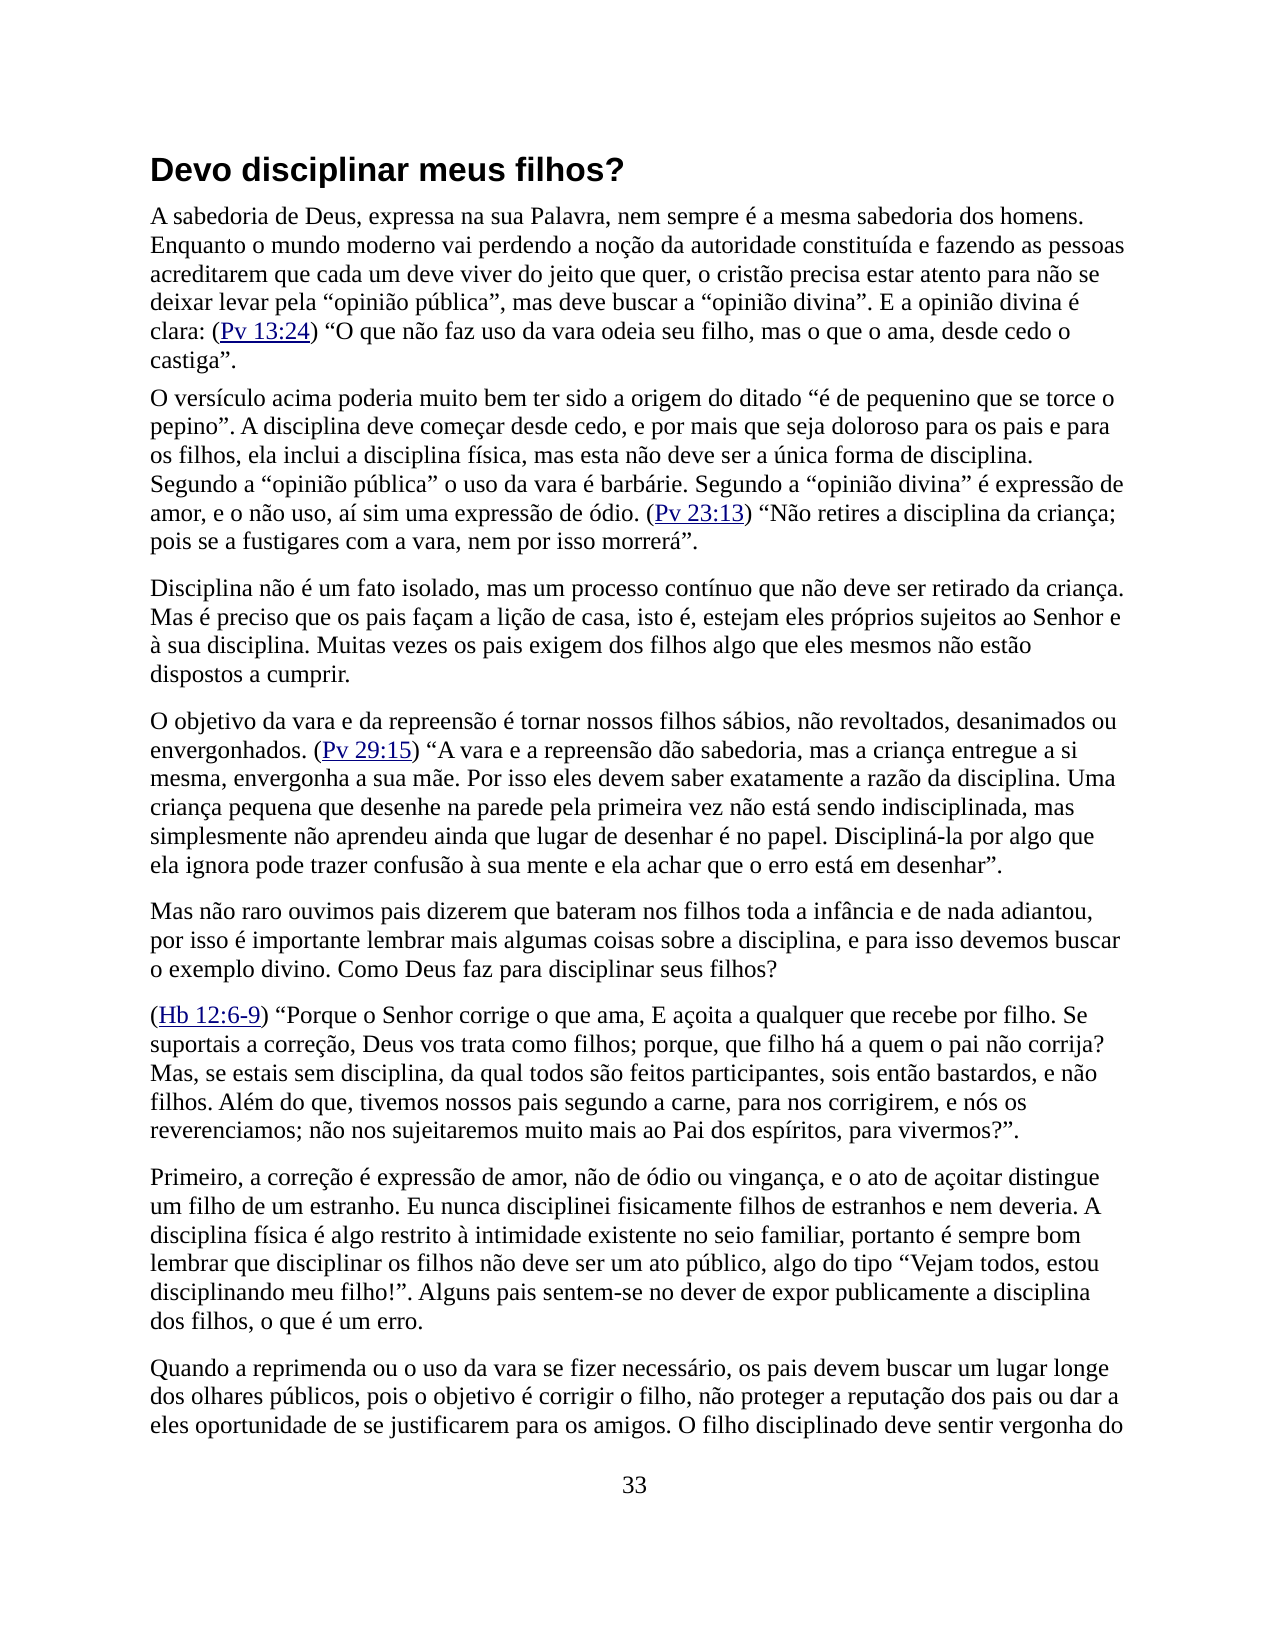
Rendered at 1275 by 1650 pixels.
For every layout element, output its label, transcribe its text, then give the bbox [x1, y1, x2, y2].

text Disciplina não é um fato isolado, mas um processo contínuo que não deve ser retirado da criança. Mas é preciso que os pais façam a lição de casa, isto é, estejam eles próprios sujeitos ao Senhor e à sua disciplina. Muitas vezes os pais exigem dos filhos algo que eles mesmos não estão dispostos a cumprir. [150, 573, 1125, 688]
text Mas não raro ouvimos pais dizerem que bateram nos filhos toda a infância e de nada adiantou, por isso é importante lembrar mais algumas coisas sobre a disciplina, e para isso devemos buscar o exemplo divino. Como Deus faz para disciplinar seus filhos? [150, 896, 1125, 983]
subtitle Devo disciplinar meus filhos? [150, 150, 1125, 189]
text O objetivo da vara e da repreensão é tornar nossos filhos sábios, não revoltados, desanimados ou envergonhados. (Pv 29:15) “A vara e a repreensão dão sabedoria, mas a criança entregue a si mesma, envergonha a sua mãe. Por isso eles devem saber exatamente a razão da disciplina. Uma criança pequena que desenhe na parede pela primeira vez não está sendo indisciplinada, mas simplesmente não aprendeu ainda que lugar de desenhar é no papel. Discipliná-la por algo que ela ignora pode trazer confusão à sua mente e ela achar que o erro está em desenhar”. [150, 706, 1125, 878]
text Quando a reprimenda ou o uso da vara se fizer necessário, os pais devem buscar um lugar longe dos olhares públicos, pois o objetivo é corrigir o filho, não proteger a reputação dos pais ou dar a eles oportunidade de se justificarem para os amigos. O filho disciplinado deve sentir vergonha do [150, 1353, 1125, 1439]
text A sabedoria de Deus, expressa na sua Palavra, nem sempre é a mesma sabedoria dos homens. Enquanto o mundo moderno vai perdendo a noção da autoridade constituída e fazendo as pessoas acreditarem que cada um deve viver do jeito que quer, o cristão precisa estar atento para não se deixar levar pela “opinião pública”, mas deve buscar a “opinião divina”. E a opinião divina é clara: (Pv 13:24) “O que não faz uso da vara odeia seu filho, mas o que o ama, desde cedo o castiga”. [150, 201, 1125, 374]
text O versículo acima poderia muito bem ter sido a origem do ditado “é de pequenino que se torce o pepino”. A disciplina deve começar desde cedo, e por mais que seja doloroso para os pais e para os filhos, ela inclui a disciplina física, mas esta não deve ser a única forma de disciplina. Segundo a “opinião pública” o uso da vara é barbárie. Segundo a “opinião divina” é expressão de amor, e o não uso, aí sim uma expressão de ódio. (Pv 23:13) “Não retires a disciplina da criança; pois se a fustigares com a vara, nem por isso morrerá”. [150, 383, 1125, 555]
text (Hb 12:6-9) “Porque o Senhor corrige o que ama, E açoita a qualquer que recebe por filho. Se suportais a correção, Deus vos trata como filhos; porque, que filho há a quem o pai não corrija? Mas, se estais sem disciplina, da qual todos são feitos participantes, sois então bastardos, e não filhos. Além do que, tivemos nossos pais segundo a carne, para nos corrigirem, e nós os reverenciamos; não nos sujeitaremos muito mais ao Pai dos espíritos, para vivermos?”. [150, 1001, 1125, 1144]
text Primeiro, a correção é expressão de amor, não de ódio ou vingança, e o ato de açoitar distingue um filho de um estranho. Eu nunca disciplinei fisicamente filhos de estranhos e nem deveria. A disciplina física é algo restrito à intimidade existente no seio familiar, portanto é sempre bom lembrar que disciplinar os filhos não deve ser um ato público, algo do tipo “Vejam todos, estou disciplinando meu filho!”. Alguns pais sentem-se no dever de expor publicamente a disciplina dos filhos, o que é um erro. [150, 1162, 1125, 1335]
